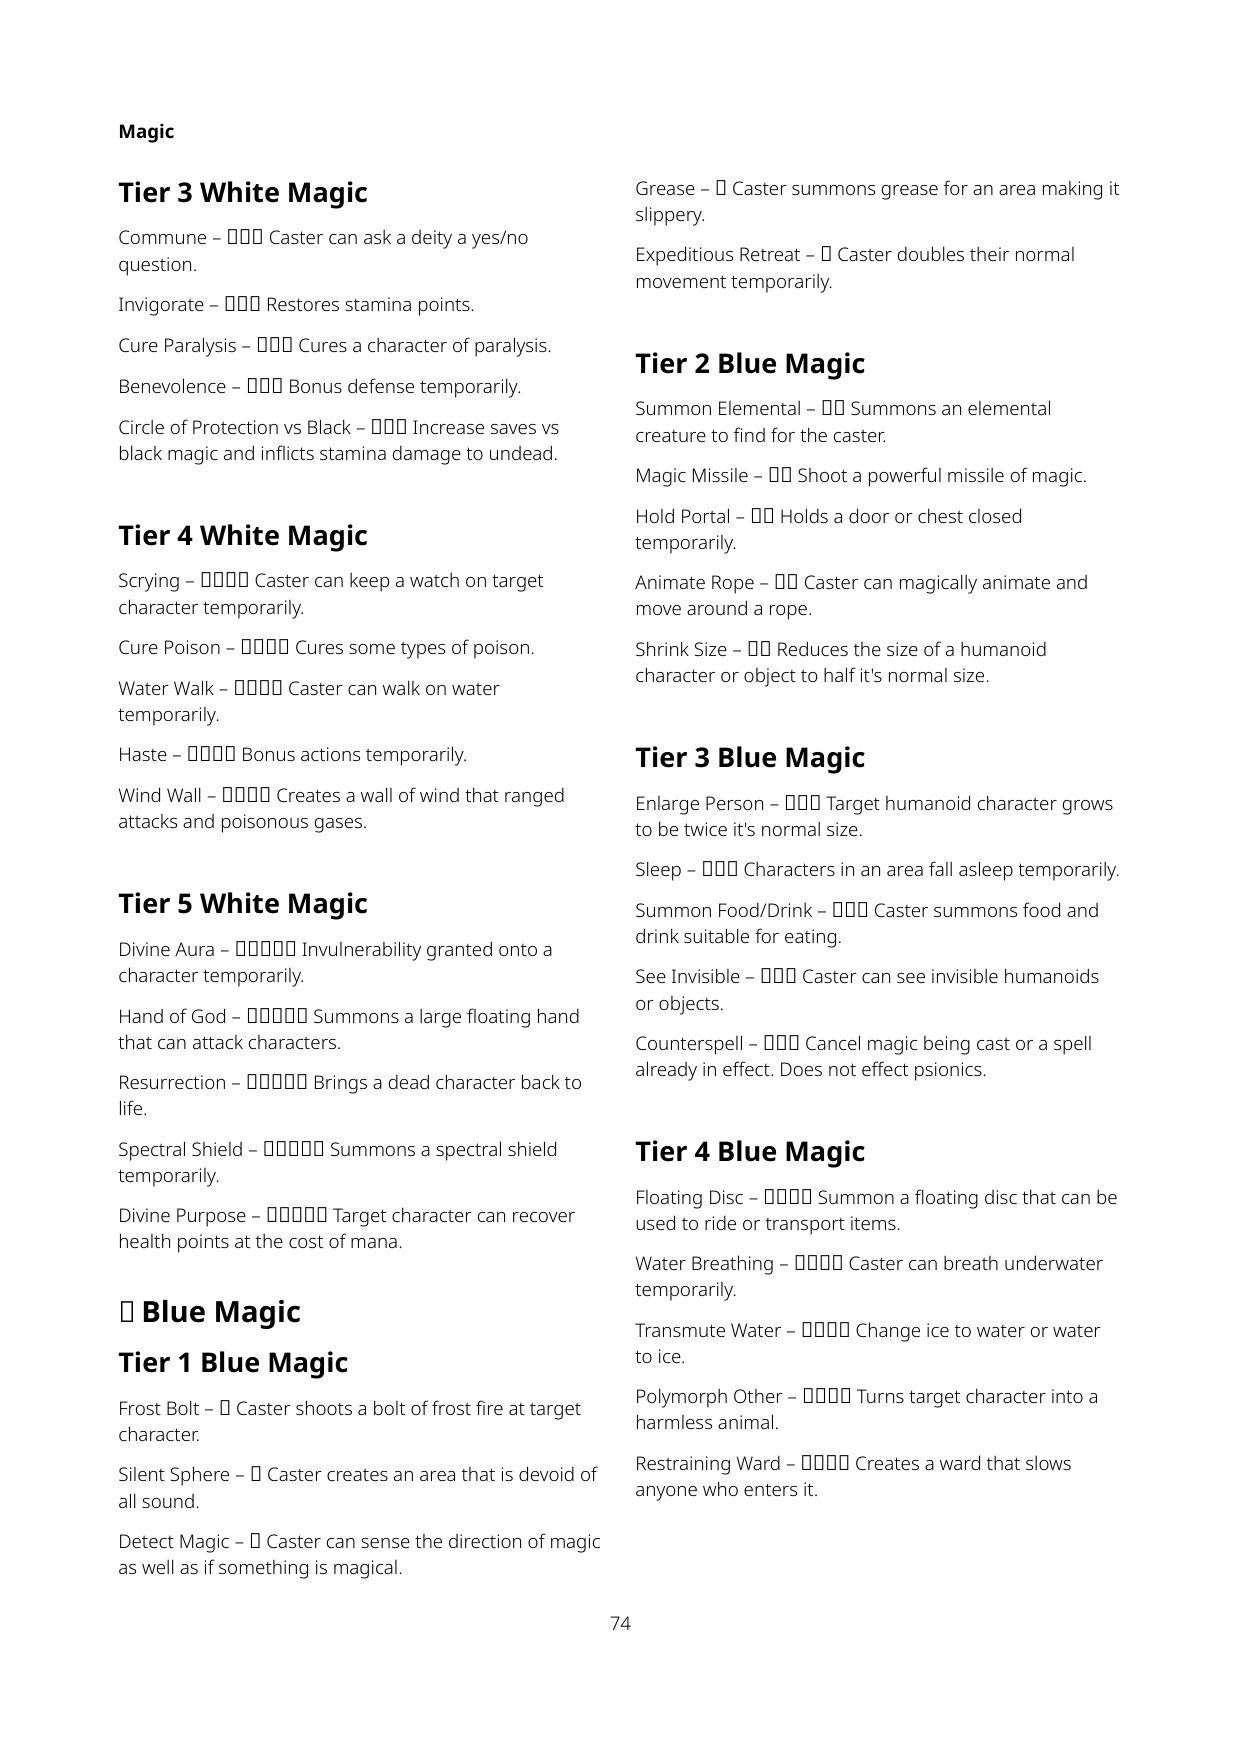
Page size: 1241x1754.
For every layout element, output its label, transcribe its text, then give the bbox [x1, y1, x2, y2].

text Restraining Ward –  Creates a ward that slows anyone who enters it. [635, 1448, 1122, 1502]
text Resurrection –  Brings a dead character back to life. [118, 1067, 605, 1121]
text Frost Bolt –  Caster shoots a bolt of frost fire at target character. [118, 1393, 605, 1447]
text Animate Rope –  Caster can magically animate and move around a rope. [635, 567, 1122, 621]
text Tier 2 Blue Magic [635, 344, 1122, 381]
text Circle of Protection vs Black –  Increase saves vs black magic and inflicts stamina damage to undead. [118, 412, 605, 466]
text Divine Purpose –  Target character can recover health points at the cost of mana. [118, 1200, 605, 1254]
text Scrying –  Caster can keep a watch on target character temporarily. [118, 566, 605, 619]
text Silent Sphere –  Caster creates an area that is devoid of all sound. [118, 1459, 605, 1513]
text Summon Elemental –  Summons an elemental creature to find for the caster. [635, 393, 1122, 447]
text Invigorate –  Restores stamina points. [118, 289, 605, 317]
text Counterspell –  Cancel magic being cast or a spell already in effect. Does not effect psionics. [635, 1028, 1122, 1082]
text Tier 4 White Magic [118, 516, 605, 553]
text Tier 5 White Magic [118, 885, 605, 922]
text Grease –  Caster summons grease for an area making it slippery. [635, 173, 1122, 227]
text Benevolence –  Bonus defense temporarily. [118, 371, 605, 399]
text Enlarge Person –  Target humanoid character grows to be twice it's normal size. [635, 788, 1122, 842]
text Floating Disc –  Summon a floating disc that can be used to ride or transport items. [635, 1182, 1122, 1236]
text Transmute Water –  Change ice to water or water to ice. [635, 1315, 1122, 1369]
text Magic Missile –  Shoot a powerful missile of magic. [635, 460, 1122, 488]
text Water Walk –  Caster can walk on water temporarily. [118, 673, 605, 727]
text Summon Food/Drink –  Caster summons food and drink suitable for eating. [635, 895, 1122, 949]
text Cure Paralysis –  Cures a character of paralysis. [118, 330, 605, 358]
text Haste –  Bonus actions temporarily. [118, 739, 605, 768]
text Shrink Size –  Reduces the size of a humanoid character or object to half it's normal size. [635, 634, 1122, 688]
text Divine Aura –  Invulnerability granted onto a character temporarily. [118, 934, 605, 988]
text Tier 3 White Magic [118, 173, 605, 210]
text Cure Poison –  Cures some types of poison. [118, 632, 605, 661]
subtitle  Blue Magic [118, 1292, 605, 1331]
text Sleep –  Characters in an area fall asleep temporarily. [635, 854, 1122, 882]
text Detect Magic –  Caster can sense the direction of magic as well as if something is magical. [118, 1526, 605, 1580]
text Wind Wall –  Creates a wall of wind that ranged attacks and poisonous gases. [118, 780, 605, 834]
text Commune –  Caster can ask a deity a yes/no question. [118, 222, 605, 276]
text Hold Portal –  Holds a door or chest closed temporarily. [635, 501, 1122, 555]
text Tier 1 Blue Magic [118, 1344, 605, 1381]
text Water Breathing –  Caster can breath underwater temporarily. [635, 1248, 1122, 1302]
text Tier 3 Blue Magic [635, 738, 1122, 775]
text See Invisible –  Caster can see invisible humanoids or objects. [635, 961, 1122, 1015]
text Tier 4 Blue Magic [635, 1132, 1122, 1169]
text Hand of God –  Summons a large floating hand that can attack characters. [118, 1001, 605, 1055]
text Spectral Shield –  Summons a spectral shield temporarily. [118, 1134, 605, 1188]
text Expeditious Retreat –  Caster doubles their normal movement temporarily. [635, 239, 1122, 293]
text Polymorph Other –  Turns target character into a harmless animal. [635, 1381, 1122, 1435]
